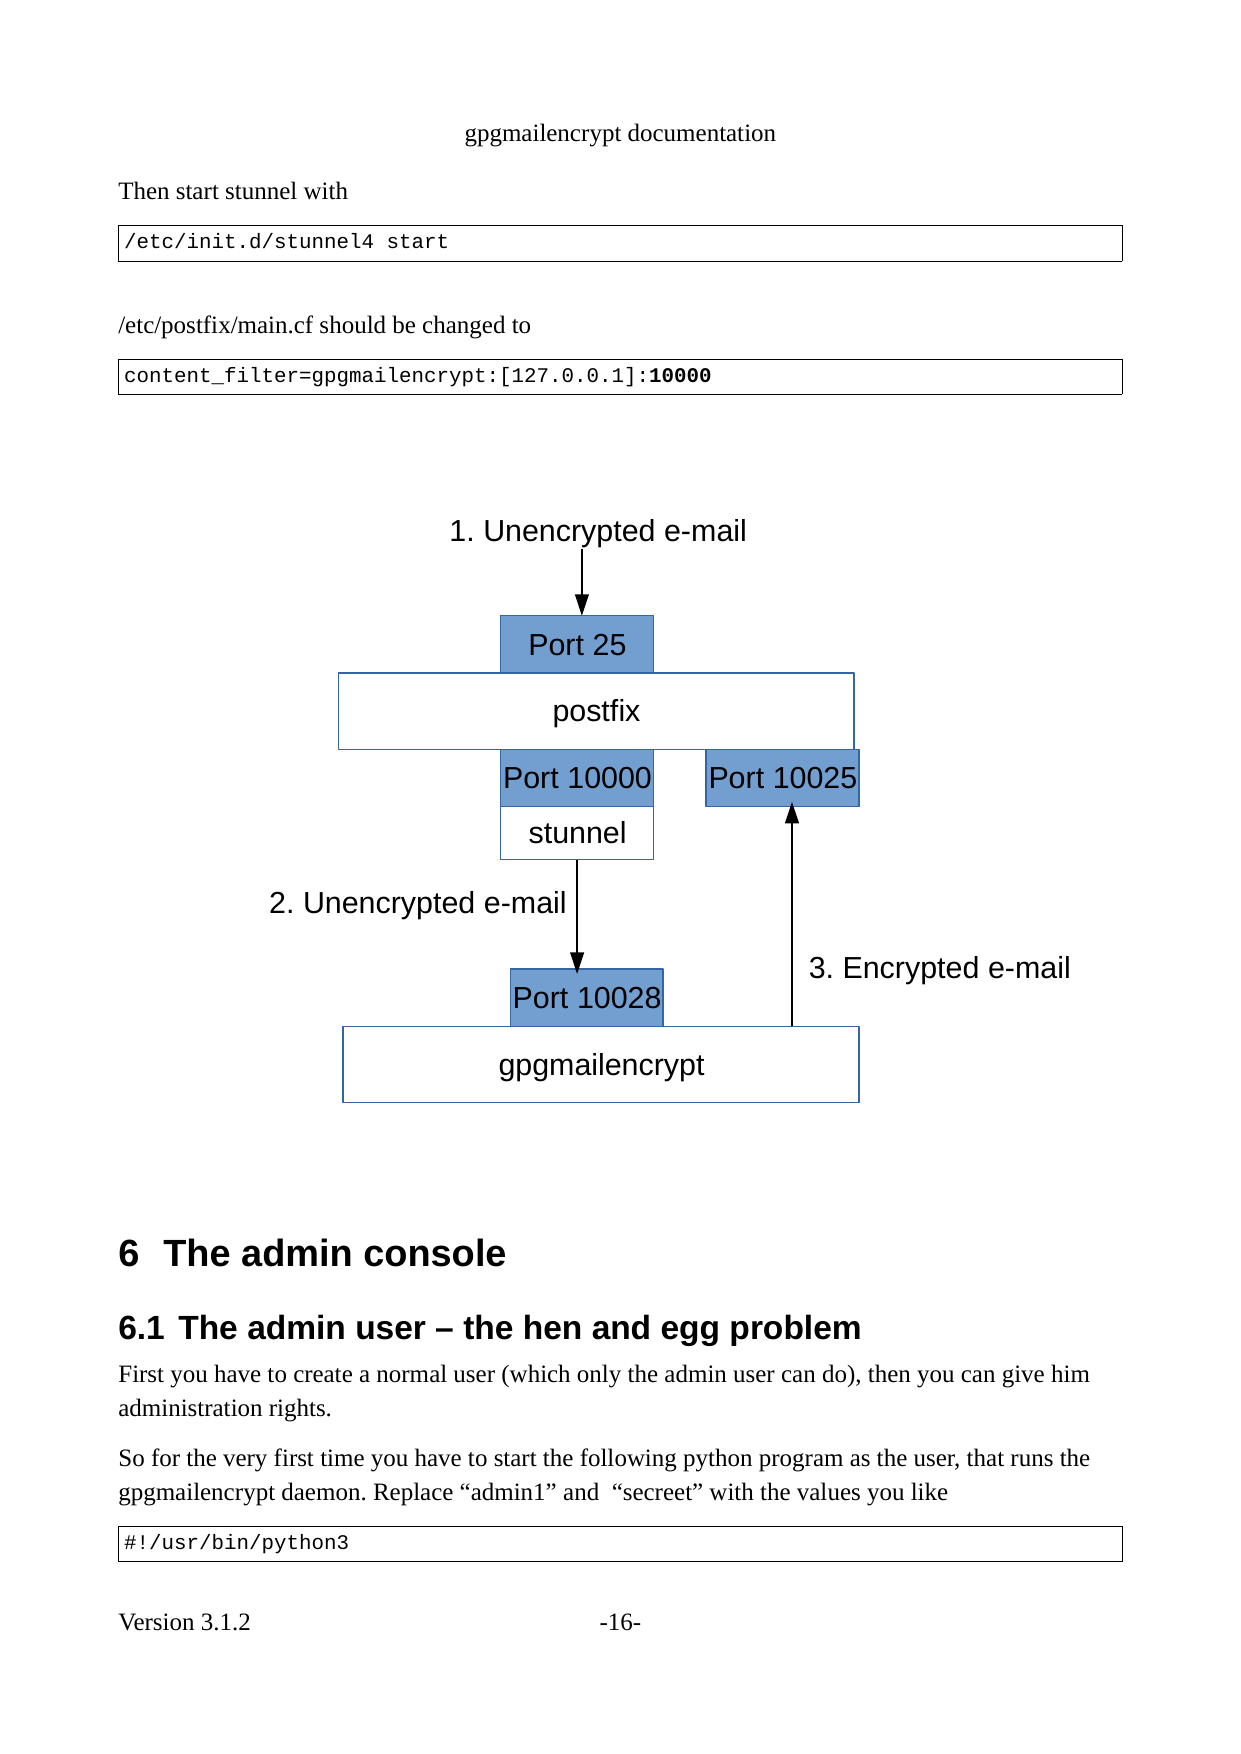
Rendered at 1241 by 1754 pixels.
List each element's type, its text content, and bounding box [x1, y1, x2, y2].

table_header /etc/init.d/stunnel4 start [119, 226, 1122, 261]
text Then start stunnel with [118, 176, 1122, 205]
subtitle The admin user – the hen and egg problem [118, 1308, 1122, 1347]
table_header content_filter=gpgmailencrypt:[127.0.0.1]:10000 [119, 360, 1122, 394]
text /etc/postfix/main.cf should be changed to [118, 310, 1122, 338]
text So for the very first time you have to start the following python program as the user, that runs the gpgmailencrypt daemon. Replace “admin1” and “secreet” with the values you like [118, 1443, 1122, 1506]
table_header #!/usr/bin/python3 [119, 1527, 1122, 1561]
text First you have to create a normal user (which only the admin user can do), then you can give him administration rights. [118, 1359, 1122, 1422]
subtitle The admin console [118, 1231, 1122, 1274]
